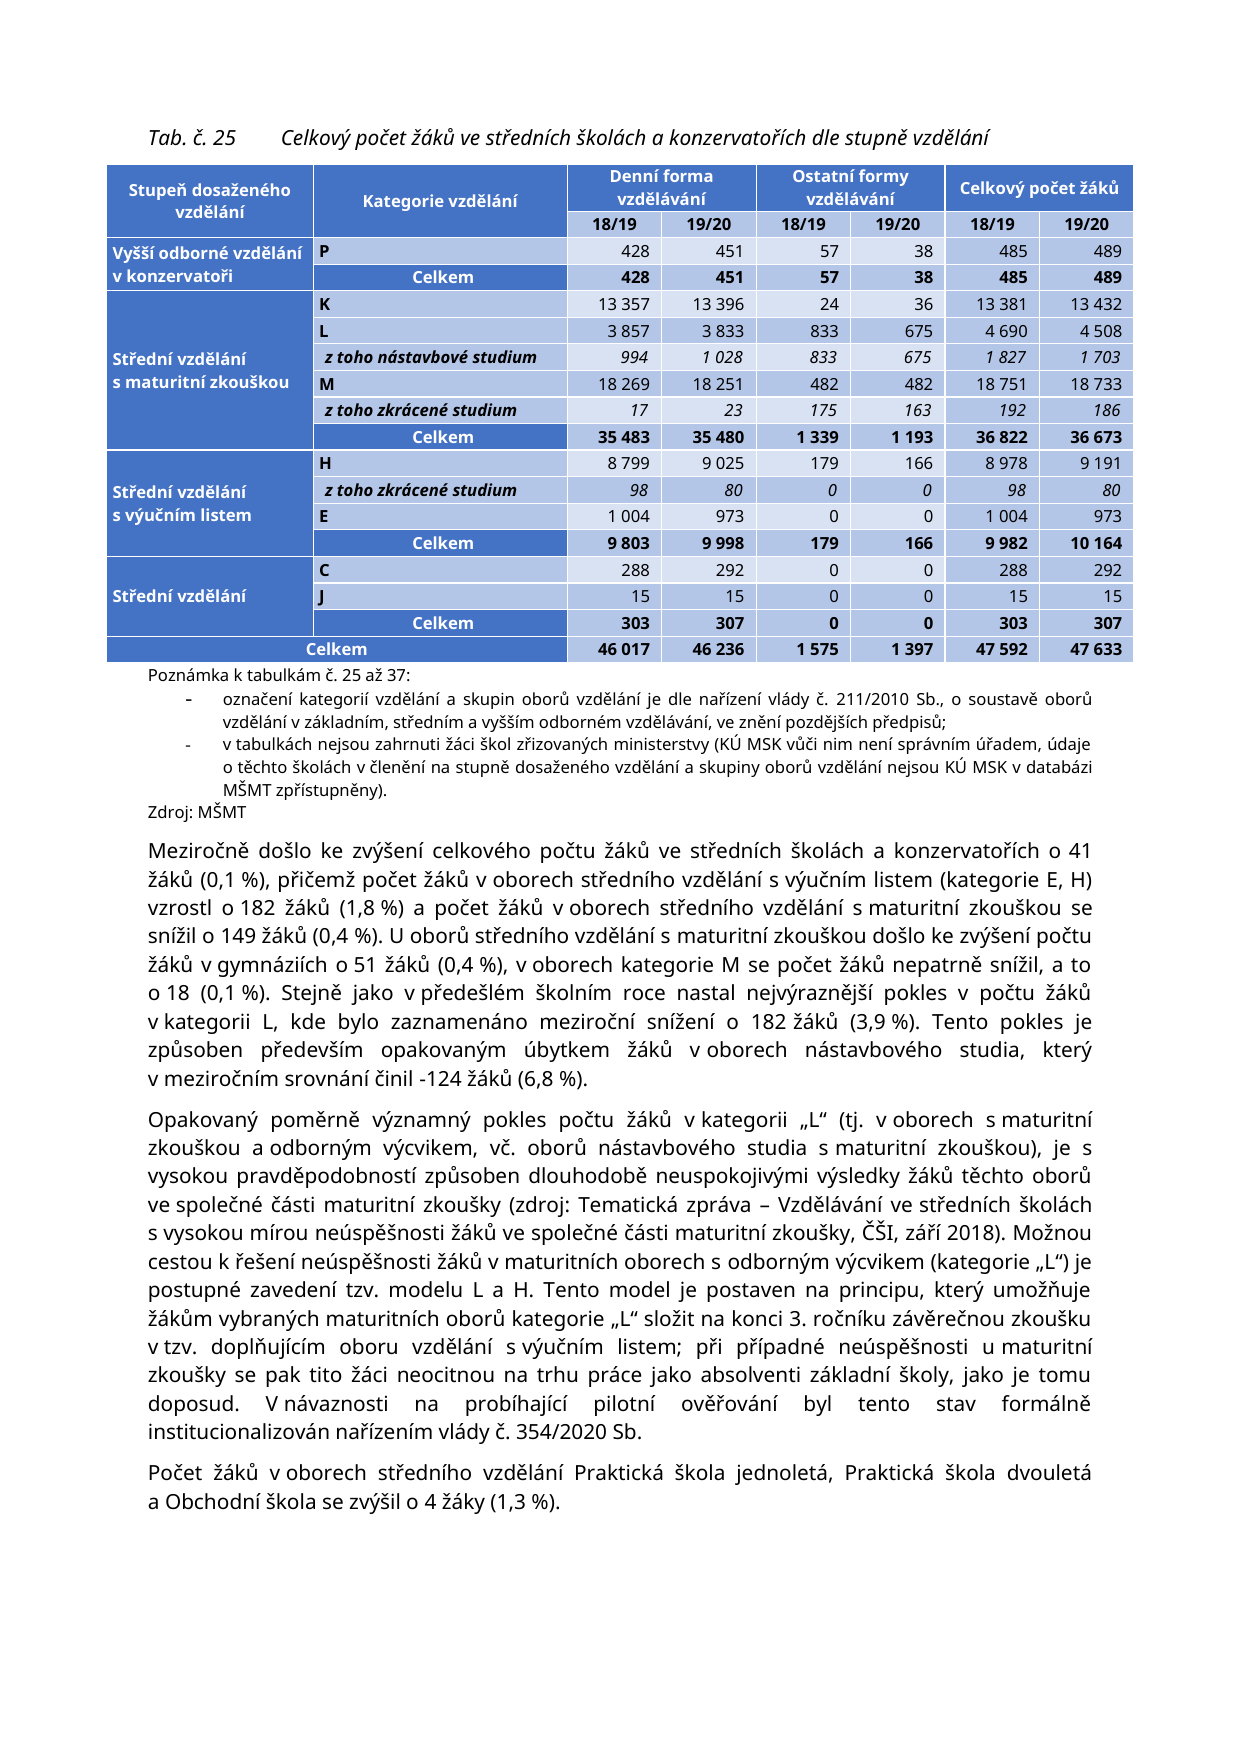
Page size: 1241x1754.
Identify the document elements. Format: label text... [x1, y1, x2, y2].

table_cell Celkem [314, 610, 567, 636]
table_cell 288 [568, 557, 661, 582]
table_cell 80 [1040, 477, 1133, 503]
table_cell 1 339 [757, 424, 850, 449]
list označení kategorií vzdělání a skupin oborů vzdělání je dle nařízení vlády č. 211/2010 Sb., o soustavě oborů vzdělání v základním, středním a vyšším odborném vzdělávání, ve znění pozdějších předpisů; [185, 686, 1092, 733]
table_cell 9 025 [662, 451, 756, 476]
text Opakovaný poměrně významný pokles počtu žáků v kategorii „L“ (tj. v oborech s maturitní zkouškou a odborným výcvikem, vč. oborů nástavbového studia s maturitní zkouškou), je s vysokou pravděpodobností způsoben dlouhodobě neuspokojivými výsledky žáků těchto oborů ve společné části maturitní zkoušky (zdroj: Tematická zpráva – Vzdělávání ve středních školách s vysokou mírou neúspěšnosti žáků ve společné části maturitní zkoušky, ČŠI, září 2018). Možnou cestou k řešení neúspěšnosti žáků v maturitních oborech s odborným výcvikem (kategorie „L“) je postupné zavedení tzv. modelu L a H. Tento model je postaven na principu, který umožňuje žákům vybraných maturitních oborů kategorie „L“ složit na konci 3. ročníku závěrečnou zkoušku v tzv. doplňujícím oboru vzdělání s výučním listem; při případné neúspěšnosti u maturitní zkoušky se pak tito žáci neocitnou na trhu práce jako absolventi základní školy, jako je tomu doposud. V návaznosti na probíhající pilotní ověřování byl tento stav formálně institucionalizován nařízením vlády č. 354/2020 Sb. [148, 1105, 1092, 1446]
table_cell 1 397 [851, 637, 944, 662]
table_header Celkový počet žáků [946, 165, 1133, 211]
table_cell 47 592 [946, 637, 1039, 662]
table_cell 179 [757, 451, 850, 476]
table_cell 13 381 [946, 291, 1039, 317]
table_cell 9 191 [1040, 451, 1133, 476]
table_cell C [314, 557, 567, 582]
table_cell 46 236 [662, 637, 756, 662]
table_cell 489 [1040, 265, 1133, 290]
table_cell 10 164 [1040, 530, 1133, 556]
table_cell 8 978 [946, 451, 1039, 476]
table_cell 0 [851, 477, 944, 503]
table_cell 36 673 [1040, 424, 1133, 449]
table_cell Celkem [314, 424, 567, 449]
table_cell 15 [568, 584, 661, 609]
table_cell 15 [662, 584, 756, 609]
table_cell 19/20 [1040, 212, 1133, 237]
table_cell 3 857 [568, 318, 661, 343]
table_cell 451 [662, 265, 756, 290]
table_cell 1 004 [946, 504, 1039, 529]
table_cell Střední vzdělání s výučním listem [107, 451, 313, 556]
table_cell L [314, 318, 567, 343]
table_cell 19/20 [851, 212, 944, 237]
table_cell 0 [757, 557, 850, 582]
table_cell 1 028 [662, 344, 756, 370]
table_cell Celkem [314, 265, 567, 290]
table_cell 292 [662, 557, 756, 582]
table_cell 166 [851, 451, 944, 476]
table_cell 833 [757, 318, 850, 343]
table_cell 0 [851, 584, 944, 609]
table_cell 0 [757, 584, 850, 609]
table_cell 18/19 [946, 212, 1039, 237]
list v tabulkách nejsou zahrnuti žáci škol zřizovaných ministerstvy (KÚ MSK vůči nim není správním úřadem, údaje o těchto školách v členění na stupně dosaženého vzdělání a skupiny oborů vzdělání nejsou KÚ MSK v databázi MŠMT zpřístupněny). [185, 733, 1092, 801]
table_header Stupeň dosaženého vzdělání [107, 165, 313, 237]
table_cell 0 [757, 610, 850, 636]
table_cell 47 633 [1040, 637, 1133, 662]
table_header Ostatní formy vzdělávání [757, 165, 944, 211]
table_cell 98 [946, 477, 1039, 503]
table_cell 18 733 [1040, 371, 1133, 396]
table_cell J [314, 584, 567, 609]
table_cell 307 [1040, 610, 1133, 636]
table_cell 9 998 [662, 530, 756, 556]
table_cell z toho zkrácené studium [314, 477, 567, 503]
table_cell E [314, 504, 567, 529]
table_cell H [314, 451, 567, 476]
table_cell Celkem [314, 530, 567, 556]
table_cell 18 751 [946, 371, 1039, 396]
table_cell 288 [946, 557, 1039, 582]
table_cell 9 803 [568, 530, 661, 556]
table_cell 0 [757, 477, 850, 503]
table_cell 175 [757, 398, 850, 423]
table_cell 482 [851, 371, 944, 396]
table_cell 17 [568, 398, 661, 423]
table_cell 451 [662, 238, 756, 264]
table_cell 80 [662, 477, 756, 503]
table_cell 1 703 [1040, 344, 1133, 370]
table_cell 675 [851, 318, 944, 343]
table_cell 18 269 [568, 371, 661, 396]
table_cell 833 [757, 344, 850, 370]
table_cell 482 [757, 371, 850, 396]
table_cell 973 [662, 504, 756, 529]
table_cell 973 [1040, 504, 1133, 529]
table_cell 166 [851, 530, 944, 556]
table_cell 35 480 [662, 424, 756, 449]
table_cell 179 [757, 530, 850, 556]
table_cell 303 [568, 610, 661, 636]
list Celkový počet žáků ve středních školách a konzervatořích dle stupně vzdělání [148, 123, 1092, 152]
table_cell 485 [946, 238, 1039, 264]
text Zdroj: MŠMT [148, 801, 1092, 824]
table_header Denní forma vzdělávání [568, 165, 756, 211]
table_cell 38 [851, 265, 944, 290]
table_cell 1 575 [757, 637, 850, 662]
table_cell 13 396 [662, 291, 756, 317]
table_cell P [314, 238, 567, 264]
table_cell 35 483 [568, 424, 661, 449]
table_header Kategorie vzdělání [314, 165, 567, 237]
table_cell Vyšší odborné vzdělání v konzervatoři [107, 238, 313, 290]
table_cell 4 508 [1040, 318, 1133, 343]
table_cell Střední vzdělání s maturitní zkouškou [107, 291, 313, 449]
table_cell 36 822 [946, 424, 1039, 449]
table_cell 0 [851, 610, 944, 636]
table_cell 292 [1040, 557, 1133, 582]
table_cell 46 017 [568, 637, 661, 662]
table_cell 98 [568, 477, 661, 503]
table_cell 8 799 [568, 451, 661, 476]
table_cell 13 432 [1040, 291, 1133, 317]
table_cell 489 [1040, 238, 1133, 264]
table_cell 57 [757, 265, 850, 290]
table_cell 24 [757, 291, 850, 317]
table_cell 0 [851, 504, 944, 529]
table_cell K [314, 291, 567, 317]
table_cell 15 [1040, 584, 1133, 609]
table_cell 1 193 [851, 424, 944, 449]
table_cell 4 690 [946, 318, 1039, 343]
table_cell M [314, 371, 567, 396]
table_cell 675 [851, 344, 944, 370]
table_cell 19/20 [662, 212, 756, 237]
table_cell 1 004 [568, 504, 661, 529]
table_cell 1 827 [946, 344, 1039, 370]
table_cell 13 357 [568, 291, 661, 317]
table_cell 18/19 [568, 212, 661, 237]
table_cell 18/19 [757, 212, 850, 237]
table_cell 38 [851, 238, 944, 264]
table_cell 163 [851, 398, 944, 423]
table_cell 15 [946, 584, 1039, 609]
table_cell 428 [568, 238, 661, 264]
table_cell 18 251 [662, 371, 756, 396]
table_cell 3 833 [662, 318, 756, 343]
table_cell 303 [946, 610, 1039, 636]
table_cell 192 [946, 398, 1039, 423]
table_cell 0 [757, 504, 850, 529]
table_cell Celkem [107, 637, 567, 662]
table_cell 0 [851, 557, 944, 582]
table_cell 9 982 [946, 530, 1039, 556]
table_cell 428 [568, 265, 661, 290]
table_cell 23 [662, 398, 756, 423]
table_cell 186 [1040, 398, 1133, 423]
text Počet žáků v oborech středního vzdělání Praktická škola jednoletá, Praktická škola dvouletá a Obchodní škola se zvýšil o 4 žáky (1,3 %). [148, 1458, 1092, 1515]
table_cell 307 [662, 610, 756, 636]
text Meziročně došlo ke zvýšení celkového počtu žáků ve středních školách a konzervatořích o 41 žáků (0,1 %), přičemž počet žáků v oborech středního vzdělání s výučním listem (kategorie E, H) vzrostl o 182 žáků (1,8 %) a počet žáků v oborech středního vzdělání s maturitní zkouškou se snížil o 149 žáků (0,4 %). U oborů středního vzdělání s maturitní zkouškou došlo ke zvýšení počtu žáků v gymnáziích o 51 žáků (0,4 %), v oborech kategorie M se počet žáků nepatrně snížil, a to o 18 (0,1 %). Stejně jako v předešlém školním roce nastal nejvýraznější pokles v počtu žáků v kategorii L, kde bylo zaznamenáno meziroční snížení o 182 žáků (3,9 %). Tento pokles je způsoben především opakovaným úbytkem žáků v oborech nástavbového studia, který v meziročním srovnání činil -124 žáků (6,8 %). [148, 836, 1092, 1092]
table_cell 994 [568, 344, 661, 370]
table_cell Střední vzdělání [107, 557, 313, 636]
table_cell 485 [946, 265, 1039, 290]
table_cell z toho nástavbové studium [314, 344, 567, 370]
table_cell z toho zkrácené studium [314, 398, 567, 423]
table_cell 36 [851, 291, 944, 317]
text Poznámka k tabulkám č. 25 až 37: [148, 663, 1092, 686]
table_cell 57 [757, 238, 850, 264]
